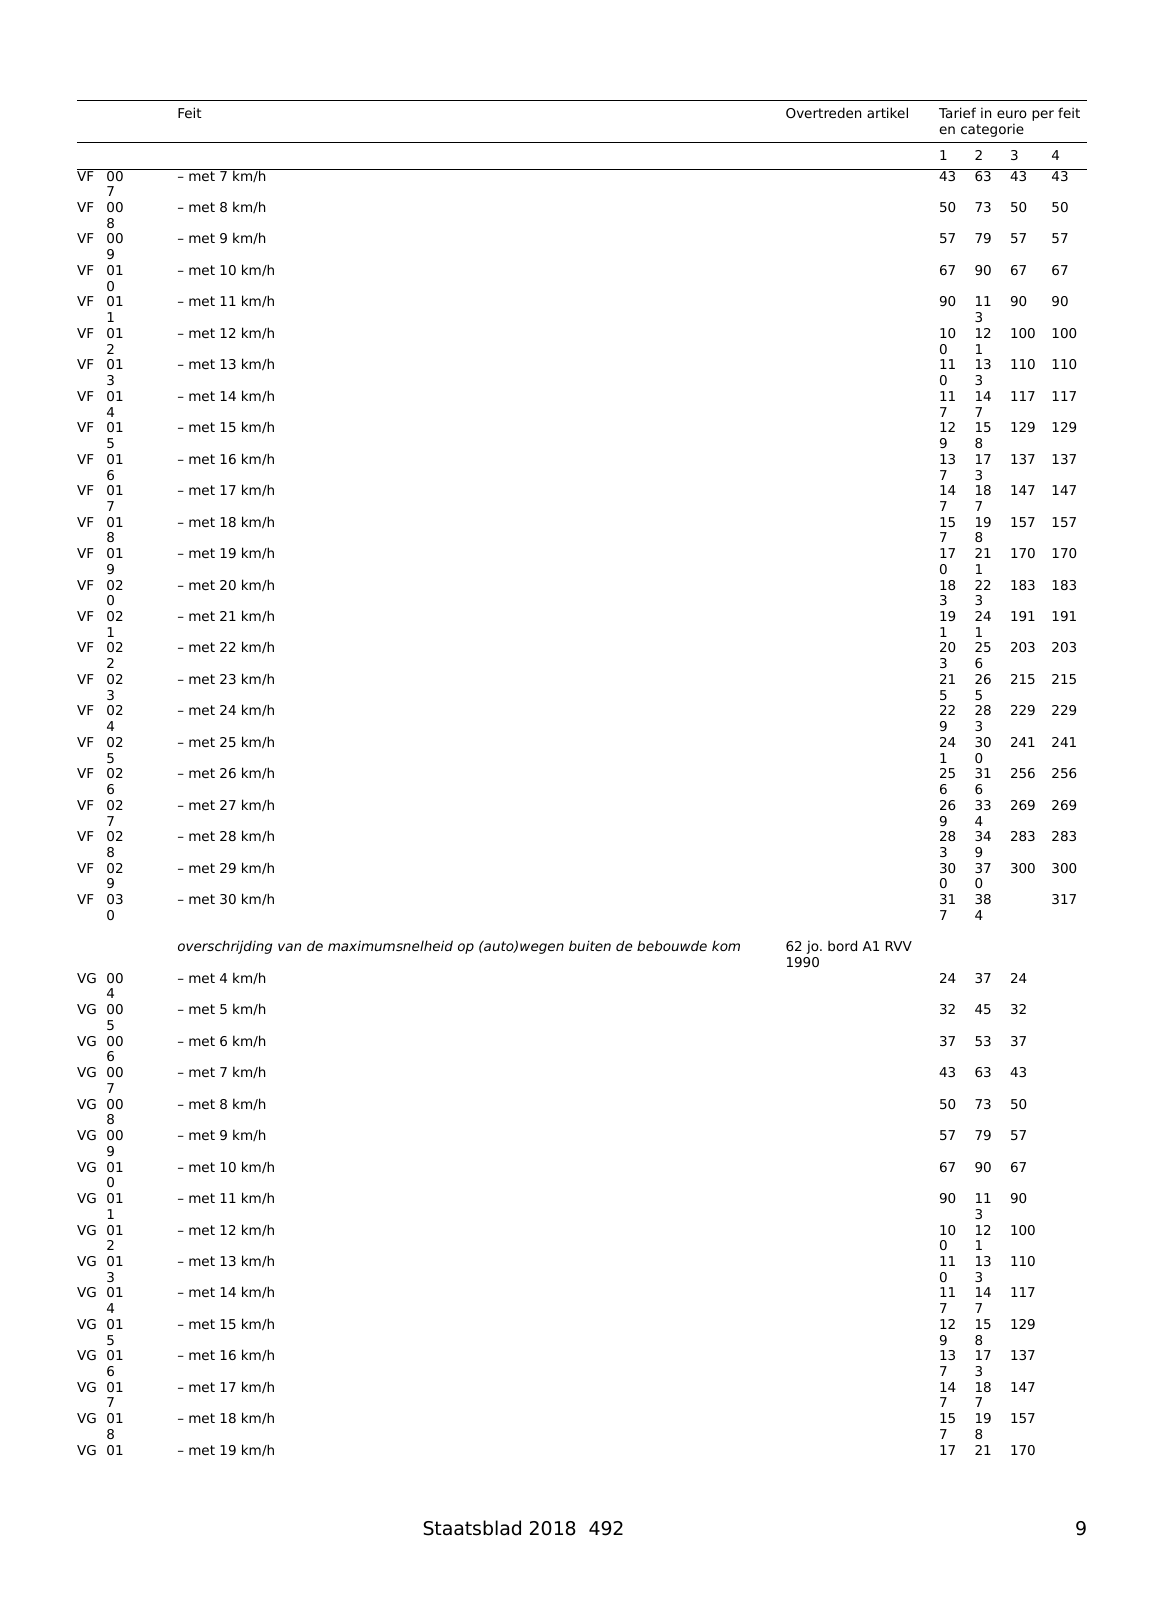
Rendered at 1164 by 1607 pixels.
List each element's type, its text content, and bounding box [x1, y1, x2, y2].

table_cell [136, 263, 171, 294]
table_cell VG [77, 1034, 100, 1065]
table_cell – met 25 km/h [171, 735, 779, 766]
table_cell [136, 703, 171, 735]
table_cell 007 [100, 170, 136, 200]
table_cell 256 [933, 766, 968, 798]
table_cell 170 [1045, 546, 1087, 577]
table_cell 43 [1004, 170, 1045, 200]
table_cell 50 [1004, 200, 1045, 231]
table_cell [780, 200, 933, 231]
table_cell 137 [933, 452, 968, 483]
table_cell VG [77, 1159, 100, 1191]
table_cell 029 [100, 861, 136, 892]
table_cell [1045, 1285, 1087, 1317]
table_cell [136, 1380, 171, 1411]
table_cell 90 [969, 263, 1004, 294]
table_cell VG [77, 1411, 100, 1442]
table_cell – met 23 km/h [171, 672, 779, 703]
table_cell 62 jo. bord A1 RVV 1990 [780, 939, 933, 971]
table_cell – met 19 km/h [171, 546, 779, 577]
table_cell 241 [969, 609, 1004, 640]
table_cell VF [77, 263, 100, 294]
table_cell [77, 939, 100, 971]
table_cell – met 7 km/h [171, 1065, 779, 1096]
table_cell [933, 924, 968, 939]
table_cell VF [77, 452, 100, 483]
table_cell 269 [1004, 798, 1045, 829]
table_cell 005 [100, 1002, 136, 1033]
table_cell 009 [100, 1128, 136, 1159]
table_cell – met 16 km/h [171, 452, 779, 483]
table_cell 37 [969, 971, 1004, 1002]
table_cell 215 [933, 672, 968, 703]
table_cell VG [77, 1065, 100, 1096]
table_cell 006 [100, 1034, 136, 1065]
table_cell 198 [969, 515, 1004, 546]
table_cell [1045, 1034, 1087, 1065]
table_cell VF [77, 546, 100, 577]
table_cell 300 [933, 861, 968, 892]
table_cell 110 [1004, 1254, 1045, 1285]
table_cell VG [77, 1222, 100, 1254]
table_cell [136, 1348, 171, 1379]
table_cell 90 [969, 1159, 1004, 1191]
table_cell 53 [969, 1034, 1004, 1065]
table_cell [77, 924, 100, 939]
table_cell [780, 1317, 933, 1348]
table_cell 158 [969, 1317, 1004, 1348]
table_cell 300 [1004, 861, 1045, 892]
table_cell 241 [1004, 735, 1045, 766]
table_cell VF [77, 231, 100, 263]
table_cell [136, 1128, 171, 1159]
table_cell 158 [969, 420, 1004, 452]
table_cell 265 [969, 672, 1004, 703]
table_cell [136, 1285, 171, 1317]
table_cell [136, 1034, 171, 1065]
table_cell 241 [1045, 735, 1087, 766]
table_cell 32 [933, 1002, 968, 1033]
table_cell – met 13 km/h [171, 357, 779, 389]
table_cell 137 [1004, 452, 1045, 483]
table_cell 010 [100, 1159, 136, 1191]
table_cell 187 [969, 1380, 1004, 1411]
table_cell 300 [1045, 861, 1087, 892]
table_cell [136, 1065, 171, 1096]
table_cell 90 [1004, 294, 1045, 326]
table_cell – met 12 km/h [171, 326, 779, 357]
table_cell [1045, 1191, 1087, 1222]
table_cell [780, 357, 933, 389]
table_cell 020 [100, 578, 136, 609]
table_cell 17 [933, 1443, 968, 1458]
table_cell [1045, 1443, 1087, 1458]
table_cell [136, 971, 171, 1002]
table_cell [136, 200, 171, 231]
table_cell [1004, 939, 1045, 971]
table_cell [969, 939, 1004, 971]
table_cell 01 [100, 1443, 136, 1458]
table_cell 011 [100, 294, 136, 326]
table_cell [1045, 1411, 1087, 1442]
table_cell [136, 483, 171, 514]
table_cell 113 [969, 294, 1004, 326]
table_cell 73 [969, 200, 1004, 231]
table_cell 157 [933, 515, 968, 546]
table_cell 009 [100, 231, 136, 263]
table_cell 129 [1045, 420, 1087, 452]
table_cell VF [77, 170, 100, 200]
table_cell 90 [1004, 1191, 1045, 1222]
table_cell VG [77, 1317, 100, 1348]
table_cell 117 [933, 1285, 968, 1317]
table_cell [136, 798, 171, 829]
table_cell [780, 766, 933, 798]
table_cell 183 [933, 578, 968, 609]
table_cell 203 [933, 640, 968, 672]
table_cell VG [77, 1285, 100, 1317]
table_cell 4 [1045, 143, 1087, 168]
table_cell [136, 766, 171, 798]
table_cell [780, 861, 933, 892]
table_cell 147 [933, 1380, 968, 1411]
table_header Feit [171, 101, 779, 142]
table_cell 63 [969, 170, 1004, 200]
table_cell 215 [1045, 672, 1087, 703]
table_cell [136, 1222, 171, 1254]
table_cell 43 [933, 1065, 968, 1096]
table_cell 017 [100, 1380, 136, 1411]
table_cell VG [77, 1348, 100, 1379]
table_cell 100 [933, 1222, 968, 1254]
table_cell [780, 452, 933, 483]
table_cell 24 [1004, 971, 1045, 1002]
table_cell – met 18 km/h [171, 515, 779, 546]
table_cell VG [77, 1254, 100, 1285]
table_cell [780, 1096, 933, 1128]
table_cell 63 [969, 1065, 1004, 1096]
table_cell [136, 143, 171, 168]
table_cell VG [77, 1443, 100, 1458]
table_cell VG [77, 1002, 100, 1033]
table_cell VF [77, 672, 100, 703]
table_cell [780, 326, 933, 357]
table_cell 014 [100, 1285, 136, 1317]
table_cell [780, 798, 933, 829]
table_cell 024 [100, 703, 136, 735]
table_cell – met 18 km/h [171, 1411, 779, 1442]
table_cell [136, 1002, 171, 1033]
table_cell [780, 892, 933, 923]
table_cell 57 [1045, 231, 1087, 263]
table_cell VF [77, 829, 100, 861]
table_cell 384 [969, 892, 1004, 923]
table_cell 183 [1045, 578, 1087, 609]
table_cell [136, 892, 171, 923]
table_cell [780, 640, 933, 672]
table_cell [780, 1285, 933, 1317]
table_cell [136, 420, 171, 452]
table_cell [780, 735, 933, 766]
table_cell – met 6 km/h [171, 1034, 779, 1065]
table_cell 73 [969, 1096, 1004, 1128]
table_cell [780, 1411, 933, 1442]
table_cell VF [77, 640, 100, 672]
table_cell 170 [1004, 1443, 1045, 1458]
table_cell – met 7 km/h [171, 170, 779, 200]
table_cell – met 12 km/h [171, 1222, 779, 1254]
table_cell – met 14 km/h [171, 389, 779, 420]
table_cell [136, 170, 171, 200]
table_cell 113 [969, 1191, 1004, 1222]
table_cell 137 [933, 1348, 968, 1379]
table_cell [1045, 939, 1087, 971]
table_cell – met 14 km/h [171, 1285, 779, 1317]
table_cell [780, 672, 933, 703]
table_cell 021 [100, 609, 136, 640]
table_cell [780, 703, 933, 735]
table_cell 21 [969, 1443, 1004, 1458]
table_cell 147 [969, 389, 1004, 420]
table_cell [1045, 1002, 1087, 1033]
table_cell – met 27 km/h [171, 798, 779, 829]
table_cell 57 [933, 1128, 968, 1159]
table_cell 67 [933, 1159, 968, 1191]
table_cell [136, 1443, 171, 1458]
table_cell [136, 829, 171, 861]
table_cell VF [77, 357, 100, 389]
table_cell – met 9 km/h [171, 1128, 779, 1159]
table_cell 283 [1045, 829, 1087, 861]
table_cell 90 [1045, 294, 1087, 326]
table_cell 1 [933, 143, 968, 168]
table_cell – met 30 km/h [171, 892, 779, 923]
table_cell 028 [100, 829, 136, 861]
table_cell 007 [100, 1065, 136, 1096]
table_header [136, 101, 171, 142]
table_cell 50 [933, 1096, 968, 1128]
table_cell [780, 1159, 933, 1191]
table_cell 147 [1045, 483, 1087, 514]
table_cell 317 [1045, 892, 1087, 923]
table_cell 117 [1045, 389, 1087, 420]
table_cell [136, 1096, 171, 1128]
table_cell 157 [1004, 1411, 1045, 1442]
table_cell 203 [1045, 640, 1087, 672]
table_cell 67 [1004, 1159, 1045, 1191]
table_cell VF [77, 798, 100, 829]
table_cell overschrijding van de maximumsnelheid op (auto)wegen buiten de bebouwde kom [171, 939, 779, 971]
table_cell [136, 1191, 171, 1222]
table_cell VF [77, 294, 100, 326]
table_cell 317 [933, 892, 968, 923]
table_cell VG [77, 1128, 100, 1159]
table_cell 015 [100, 1317, 136, 1348]
table_cell [780, 1348, 933, 1379]
table_cell [1045, 1222, 1087, 1254]
table_cell 43 [933, 170, 968, 200]
table_cell 90 [933, 1191, 968, 1222]
table_cell [1045, 1254, 1087, 1285]
table_cell VG [77, 1380, 100, 1411]
table_cell [136, 1254, 171, 1285]
table_cell [136, 1411, 171, 1442]
table_cell VF [77, 735, 100, 766]
table_cell [1045, 971, 1087, 1002]
table_cell [780, 1128, 933, 1159]
table_cell VF [77, 703, 100, 735]
table_cell 016 [100, 1348, 136, 1379]
table_cell 010 [100, 263, 136, 294]
table_cell 57 [933, 231, 968, 263]
table_cell 011 [100, 1191, 136, 1222]
table_cell 45 [969, 1002, 1004, 1033]
table_cell [136, 326, 171, 357]
table_cell VG [77, 1096, 100, 1128]
table_cell 100 [933, 326, 968, 357]
table_cell – met 9 km/h [171, 231, 779, 263]
table_cell [77, 143, 100, 168]
table_cell [136, 939, 171, 971]
table_cell – met 21 km/h [171, 609, 779, 640]
table_cell VF [77, 200, 100, 231]
table_cell 187 [969, 483, 1004, 514]
table_cell 256 [1004, 766, 1045, 798]
table_cell 129 [1004, 420, 1045, 452]
table_cell – met 11 km/h [171, 1191, 779, 1222]
table_cell 026 [100, 766, 136, 798]
table_cell 2 [969, 143, 1004, 168]
table_cell 013 [100, 1254, 136, 1285]
table_header Overtreden artikel [780, 101, 933, 142]
table_cell [1045, 1096, 1087, 1128]
table_cell 256 [969, 640, 1004, 672]
table_cell 012 [100, 1222, 136, 1254]
table_cell – met 17 km/h [171, 483, 779, 514]
table_cell [136, 294, 171, 326]
table_cell 241 [933, 735, 968, 766]
table_cell [780, 1254, 933, 1285]
table_cell [933, 939, 968, 971]
table_cell – met 11 km/h [171, 294, 779, 326]
table_cell [136, 546, 171, 577]
table_cell 349 [969, 829, 1004, 861]
table_cell 57 [1004, 231, 1045, 263]
table_cell 017 [100, 483, 136, 514]
table_cell 43 [1004, 1065, 1045, 1096]
table_cell 013 [100, 357, 136, 389]
table_cell – met 10 km/h [171, 1159, 779, 1191]
table_cell – met 5 km/h [171, 1002, 779, 1033]
table_cell 173 [969, 452, 1004, 483]
table_cell 147 [1004, 483, 1045, 514]
table_cell – met 22 km/h [171, 640, 779, 672]
table_cell [780, 546, 933, 577]
table_cell [780, 1222, 933, 1254]
table_cell 023 [100, 672, 136, 703]
table_cell 183 [1004, 578, 1045, 609]
table_cell [780, 143, 933, 168]
table_cell 018 [100, 515, 136, 546]
table_cell [1045, 1065, 1087, 1096]
table_cell [780, 829, 933, 861]
table_cell – met 29 km/h [171, 861, 779, 892]
table_cell 269 [1045, 798, 1087, 829]
table_cell 50 [933, 200, 968, 231]
table_cell 283 [969, 703, 1004, 735]
table_cell 43 [1045, 170, 1087, 200]
table_cell 129 [933, 1317, 968, 1348]
table_cell [1045, 1380, 1087, 1411]
table_cell [136, 1159, 171, 1191]
table_cell 67 [1045, 263, 1087, 294]
table_cell 012 [100, 326, 136, 357]
table_cell 370 [969, 861, 1004, 892]
table_cell [969, 924, 1004, 939]
table_cell [1045, 924, 1087, 939]
table_cell [136, 924, 171, 939]
table_cell 110 [1045, 357, 1087, 389]
table_cell 198 [969, 1411, 1004, 1442]
table_cell 147 [969, 1285, 1004, 1317]
table_cell – met 19 km/h [171, 1443, 779, 1458]
table_header [100, 101, 136, 142]
table_cell [100, 924, 136, 939]
table_cell 025 [100, 735, 136, 766]
table_cell – met 26 km/h [171, 766, 779, 798]
table_cell 79 [969, 1128, 1004, 1159]
table_cell [136, 389, 171, 420]
table_cell [780, 483, 933, 514]
table_cell [780, 420, 933, 452]
table_cell 170 [933, 546, 968, 577]
table_cell 57 [1004, 1128, 1045, 1159]
table_cell 191 [1045, 609, 1087, 640]
table_cell 191 [1004, 609, 1045, 640]
table_cell [780, 578, 933, 609]
table_cell – met 8 km/h [171, 200, 779, 231]
table_cell 022 [100, 640, 136, 672]
table_cell [136, 861, 171, 892]
table_cell 223 [969, 578, 1004, 609]
table_cell [136, 672, 171, 703]
table_cell VF [77, 766, 100, 798]
table_cell 133 [969, 357, 1004, 389]
table_cell [136, 609, 171, 640]
table_cell 32 [1004, 1002, 1045, 1033]
table_cell VF [77, 483, 100, 514]
table_cell [780, 1002, 933, 1033]
table_cell 008 [100, 200, 136, 231]
table_cell [780, 1191, 933, 1222]
table_cell 283 [1004, 829, 1045, 861]
table_cell 014 [100, 389, 136, 420]
table_cell [136, 357, 171, 389]
table_cell [136, 578, 171, 609]
table_cell [780, 971, 933, 1002]
table_cell [780, 1034, 933, 1065]
table_cell 90 [933, 294, 968, 326]
table_cell [1004, 924, 1045, 939]
table_cell 300 [969, 735, 1004, 766]
table_cell [780, 231, 933, 263]
table_cell – met 4 km/h [171, 971, 779, 1002]
table_header Tarief in euro per feit en categorie [933, 101, 1087, 142]
table_cell [780, 1443, 933, 1458]
table_cell 147 [1004, 1380, 1045, 1411]
table_cell [100, 143, 136, 168]
table_cell 100 [1045, 326, 1087, 357]
table_cell [136, 452, 171, 483]
table_cell 133 [969, 1254, 1004, 1285]
table_cell VF [77, 861, 100, 892]
table_cell 157 [1004, 515, 1045, 546]
table_cell [100, 939, 136, 971]
table_cell VF [77, 892, 100, 923]
table_cell [780, 924, 933, 939]
table_cell 110 [933, 357, 968, 389]
table_cell VF [77, 578, 100, 609]
table_cell 173 [969, 1348, 1004, 1379]
table_cell [136, 640, 171, 672]
table_cell VF [77, 389, 100, 420]
table_cell 110 [933, 1254, 968, 1285]
table_cell – met 16 km/h [171, 1348, 779, 1379]
table_cell [1045, 1317, 1087, 1348]
table_cell [1004, 892, 1045, 923]
table_cell [171, 924, 779, 939]
table_cell 137 [1004, 1348, 1045, 1379]
table_cell [780, 170, 933, 200]
table_cell [780, 1380, 933, 1411]
table_cell VG [77, 971, 100, 1002]
table_cell 100 [1004, 326, 1045, 357]
table_cell 283 [933, 829, 968, 861]
table_cell 203 [1004, 640, 1045, 672]
table_cell 269 [933, 798, 968, 829]
table_cell 256 [1045, 766, 1087, 798]
table_cell [136, 1317, 171, 1348]
table_cell VF [77, 326, 100, 357]
table_cell – met 24 km/h [171, 703, 779, 735]
table_cell 24 [933, 971, 968, 1002]
table_cell 016 [100, 452, 136, 483]
table_cell [136, 231, 171, 263]
table_cell 50 [1045, 200, 1087, 231]
table_cell 100 [1004, 1222, 1045, 1254]
table_cell 37 [933, 1034, 968, 1065]
table_cell 3 [1004, 143, 1045, 168]
table_cell [780, 294, 933, 326]
table_cell 019 [100, 546, 136, 577]
table_cell 67 [1004, 263, 1045, 294]
table_cell 147 [933, 483, 968, 514]
table_cell 316 [969, 766, 1004, 798]
table_cell VF [77, 609, 100, 640]
table_cell – met 17 km/h [171, 1380, 779, 1411]
table_cell [780, 515, 933, 546]
table_cell [780, 389, 933, 420]
table_cell – met 10 km/h [171, 263, 779, 294]
table_cell 157 [1045, 515, 1087, 546]
table_cell [780, 263, 933, 294]
table_cell 129 [1004, 1317, 1045, 1348]
table_cell 129 [933, 420, 968, 452]
table_cell 229 [933, 703, 968, 735]
table_cell – met 13 km/h [171, 1254, 779, 1285]
table_cell 117 [1004, 1285, 1045, 1317]
table_cell [171, 143, 779, 168]
table_cell 110 [1004, 357, 1045, 389]
table_cell [1045, 1348, 1087, 1379]
table_cell 215 [1004, 672, 1045, 703]
table_cell 117 [933, 389, 968, 420]
table_cell 027 [100, 798, 136, 829]
table_cell – met 15 km/h [171, 420, 779, 452]
table_cell VF [77, 420, 100, 452]
table_cell [136, 515, 171, 546]
table_cell 121 [969, 1222, 1004, 1254]
table_cell – met 15 km/h [171, 1317, 779, 1348]
table_cell [1045, 1128, 1087, 1159]
table_cell – met 28 km/h [171, 829, 779, 861]
table_cell 004 [100, 971, 136, 1002]
table_cell 137 [1045, 452, 1087, 483]
table_cell 170 [1004, 546, 1045, 577]
table_cell 211 [969, 546, 1004, 577]
table_cell 117 [1004, 389, 1045, 420]
table_cell 67 [933, 263, 968, 294]
table_cell [1045, 1159, 1087, 1191]
table_cell 191 [933, 609, 968, 640]
table_cell 229 [1045, 703, 1087, 735]
table_cell 50 [1004, 1096, 1045, 1128]
table_cell – met 20 km/h [171, 578, 779, 609]
table_cell 79 [969, 231, 1004, 263]
table_cell 015 [100, 420, 136, 452]
table_cell [136, 735, 171, 766]
table_cell 229 [1004, 703, 1045, 735]
table_cell 018 [100, 1411, 136, 1442]
table_cell 008 [100, 1096, 136, 1128]
table_cell VF [77, 515, 100, 546]
table_cell 157 [933, 1411, 968, 1442]
table_cell [780, 609, 933, 640]
table_cell VG [77, 1191, 100, 1222]
table_cell 37 [1004, 1034, 1045, 1065]
table_cell – met 8 km/h [171, 1096, 779, 1128]
table_cell 030 [100, 892, 136, 923]
table_cell 334 [969, 798, 1004, 829]
table_header [77, 101, 100, 142]
table_cell [780, 1065, 933, 1096]
table_cell 121 [969, 326, 1004, 357]
